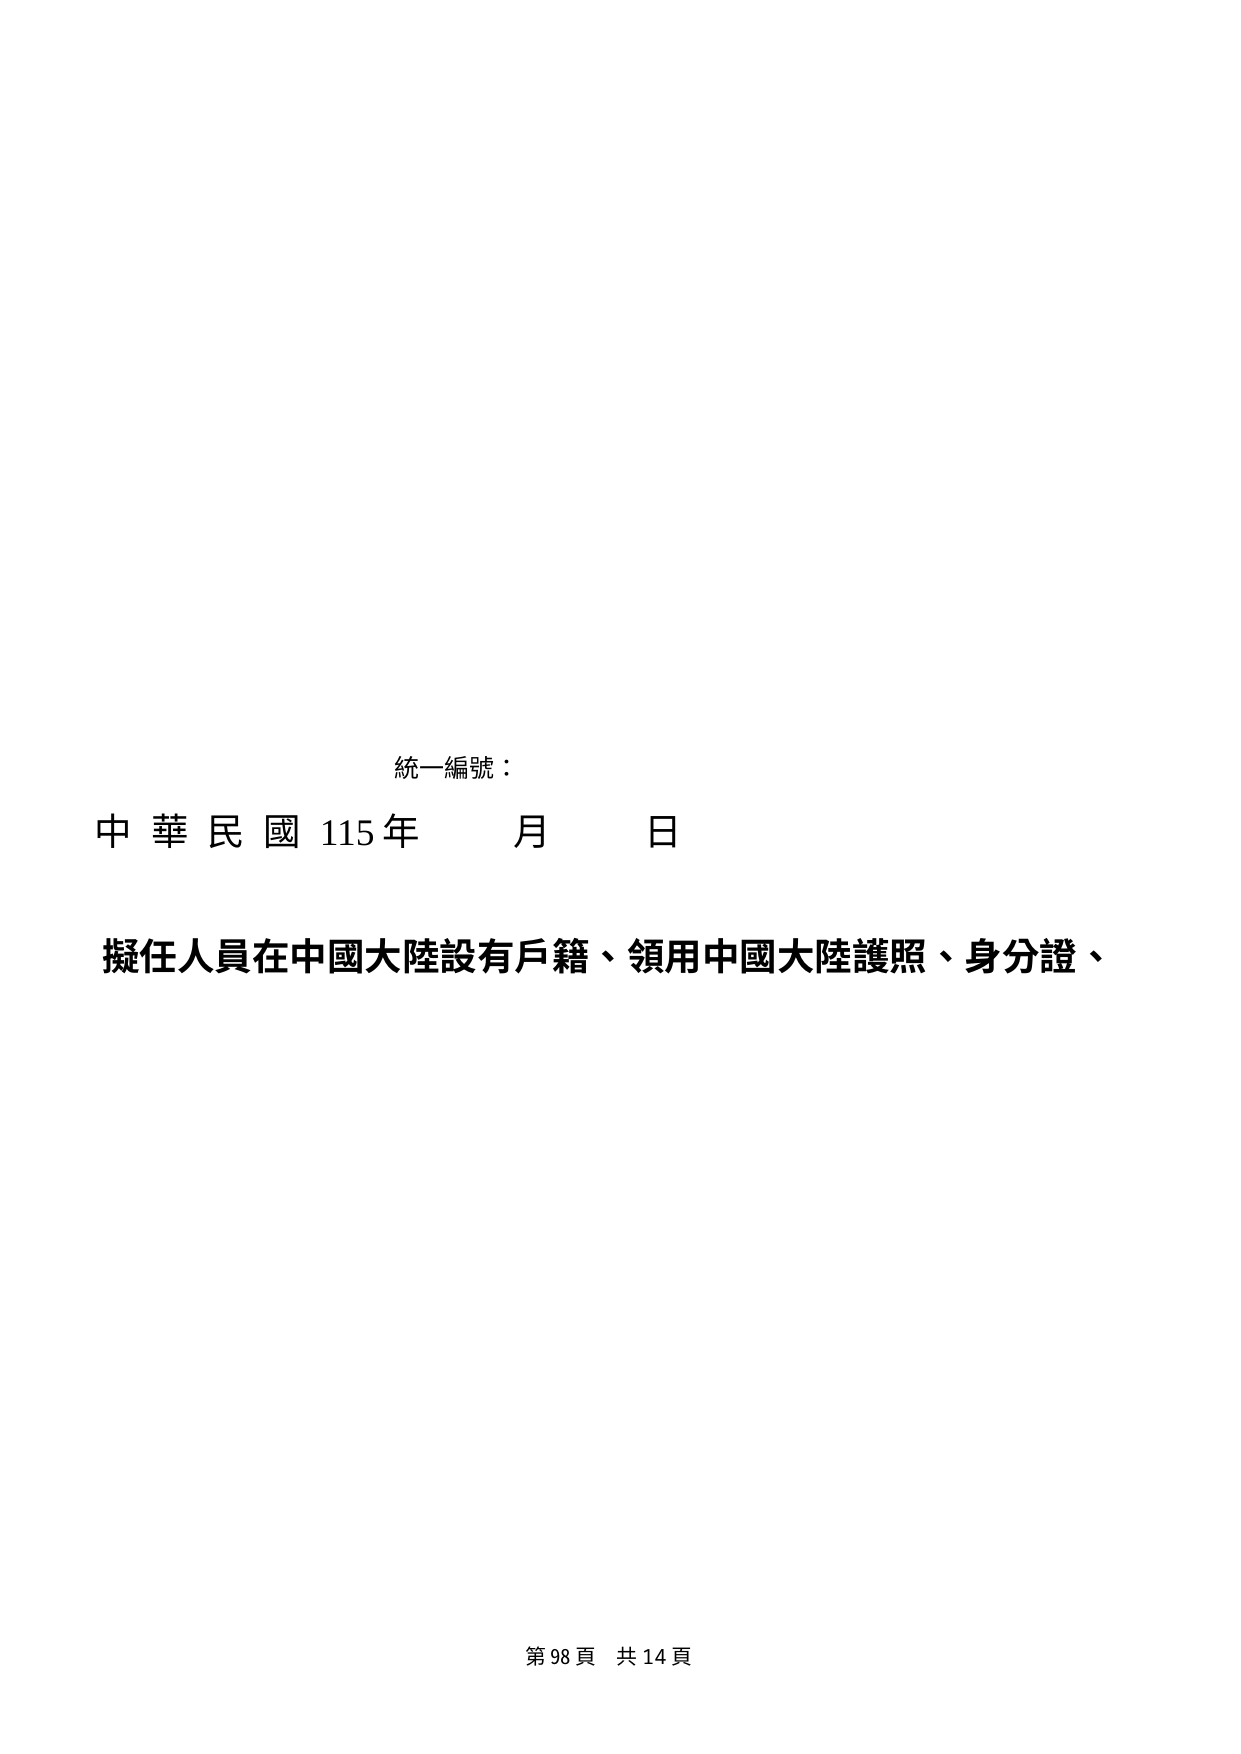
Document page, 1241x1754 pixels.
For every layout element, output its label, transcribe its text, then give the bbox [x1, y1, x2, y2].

text 擬任人員在中國大陸設有戶籍、領用中國大陸護照、身分證、 [94, 912, 1122, 975]
text 統一編號： [94, 725, 1122, 787]
text 中 華 民 國 115年 月 日 [94, 787, 1122, 850]
